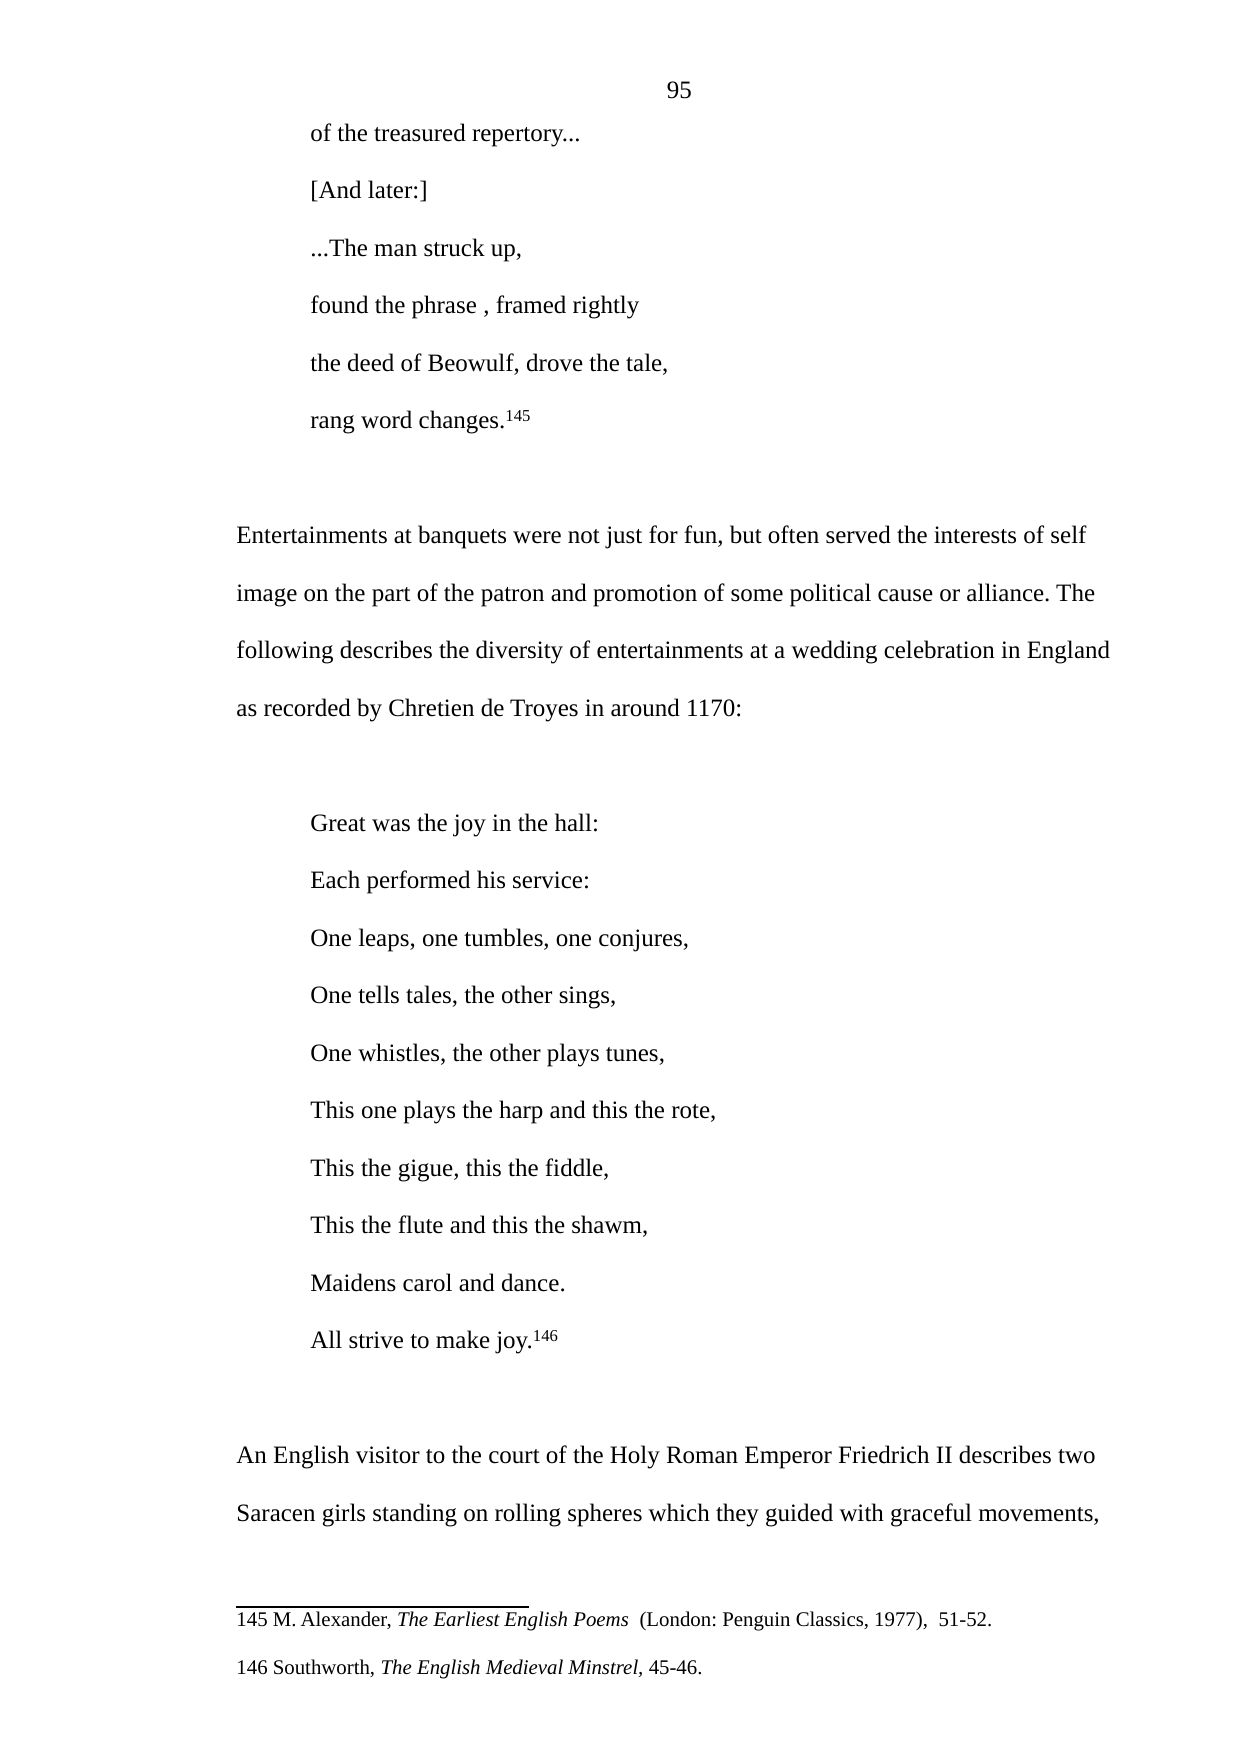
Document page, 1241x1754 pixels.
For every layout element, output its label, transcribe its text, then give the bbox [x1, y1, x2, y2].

text One whistles, the other plays tunes, [310, 1038, 1122, 1067]
text ...The man struck up, [310, 233, 1122, 262]
text All strive to make joy. [310, 1326, 1122, 1354]
text One tells tales, the other sings, [310, 981, 1122, 1009]
text found the phrase , framed rightly [310, 291, 1122, 319]
text M. Alexander, The Earliest English Poems (London: Penguin Classics, 1977), 51-52. [236, 1607, 1122, 1631]
text This one plays the harp and this the rote, [310, 1096, 1122, 1124]
text Great was the joy in the hall: [310, 808, 1122, 837]
text Southworth, The English Medieval Minstrel, 45-46. [236, 1655, 1122, 1679]
text This the flute and this the shawm, [310, 1211, 1122, 1239]
text of the treasured repertory... [310, 118, 1122, 147]
text rang word changes. [310, 406, 1122, 434]
text [And later:] [310, 176, 1122, 204]
text Maidens carol and dance. [310, 1268, 1122, 1297]
text Each performed his service: [310, 866, 1122, 894]
text Entertainments at banquets were not just for fun, but often served the interests of self image on the part of the patron and promotion of some political cause or alliance. The following describes the diversity of entertainments at a wedding celebration in England as recorded by Chretien de Troyes in around 1170: [236, 521, 1122, 722]
text This the gigue, this the fiddle, [310, 1153, 1122, 1182]
text One leaps, one tumbles, one conjures, [310, 923, 1122, 952]
text An English visitor to the court of the Holy Roman Emperor Friedrich II describes two Saracen girls standing on rolling spheres which they guided with graceful movements, [236, 1441, 1122, 1527]
text the deed of Beowulf, drove the tale, [310, 348, 1122, 377]
